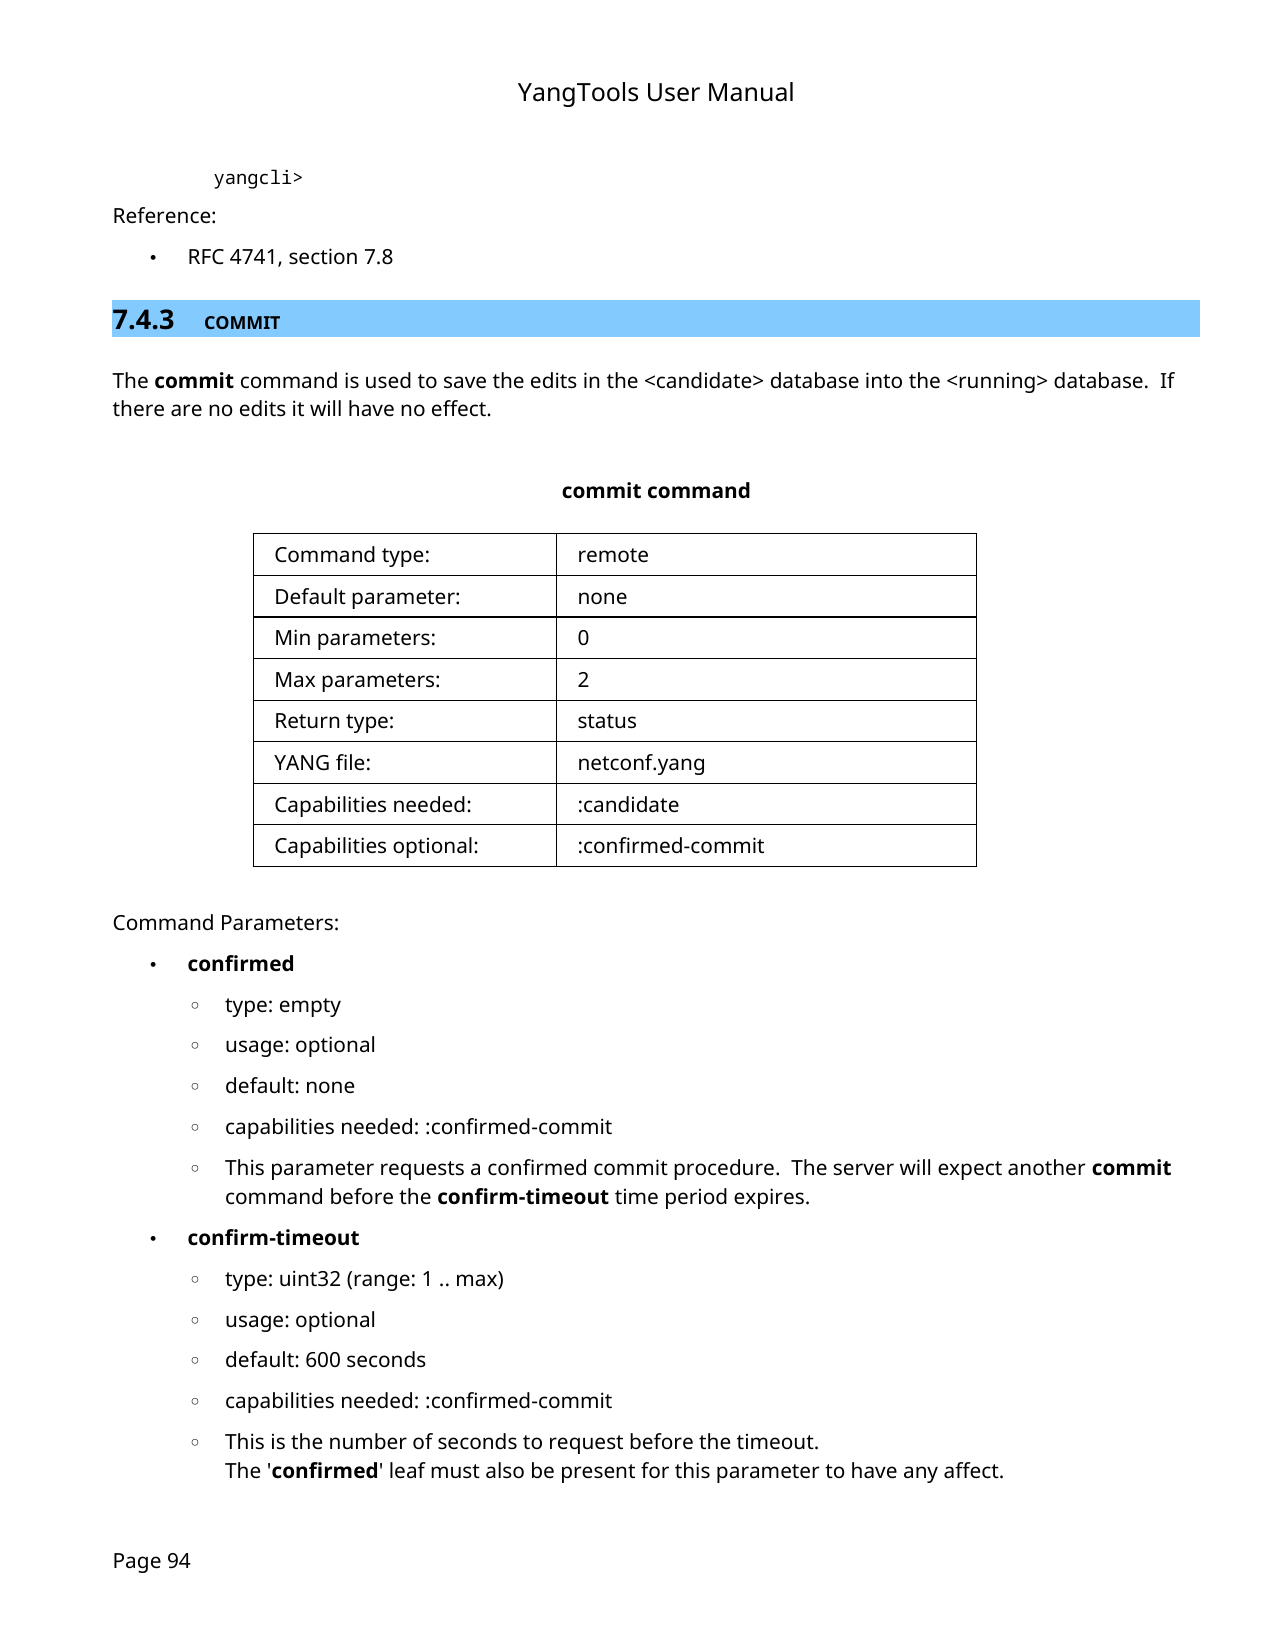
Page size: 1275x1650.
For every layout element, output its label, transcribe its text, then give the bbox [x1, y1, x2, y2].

list capabilities needed: :confirmed-commit [187, 1387, 1200, 1415]
list usage: optional [187, 1031, 1200, 1059]
text yangcli> [139, 138, 1200, 189]
table_cell status [557, 701, 976, 741]
subtitle commit [112, 300, 1200, 337]
table_cell Min parameters: [254, 618, 556, 658]
text Command Parameters: [112, 908, 1200, 936]
list This parameter requests a confirmed commit procedure. The server will expect another commit command before the confirm-timeout time period expires. [187, 1153, 1200, 1210]
table_cell Capabilities needed: [254, 784, 556, 824]
table_cell netconf.yang [557, 742, 976, 783]
list RFC 4741, section 7.8 [150, 242, 1200, 271]
text The commit command is used to save the edits in the <candidate> database into the <running> database. If there are no edits it will have no effect. [112, 366, 1200, 423]
list confirmed [150, 949, 1200, 977]
list capabilities needed: :confirmed-commit [187, 1112, 1200, 1141]
list type: empty [187, 990, 1200, 1018]
table_cell Default parameter: [254, 576, 556, 616]
table_cell Capabilities optional: [254, 825, 556, 866]
table_cell 2 [557, 659, 976, 699]
table_cell Max parameters: [254, 659, 556, 699]
list confirm-timeout [150, 1223, 1200, 1251]
table_cell YANG file: [254, 742, 556, 783]
table_cell :confirmed-commit [557, 825, 976, 866]
table_cell :candidate [557, 784, 976, 824]
list default: 600 seconds [187, 1346, 1200, 1374]
table_header Command type: [254, 534, 556, 575]
list type: uint32 (range: 1 .. max) [187, 1264, 1200, 1292]
table_cell none [557, 576, 976, 616]
text Reference: [112, 202, 1200, 230]
table_cell 0 [557, 618, 976, 658]
list This is the number of seconds to request before the timeout. The 'confirmed' leaf must also be present for this parameter to have any affect. [187, 1427, 1200, 1484]
list default: none [187, 1072, 1200, 1100]
list usage: optional [187, 1305, 1200, 1333]
table_cell Return type: [254, 701, 556, 741]
table_header remote [557, 534, 976, 575]
subtitle commit command [127, 476, 1185, 505]
